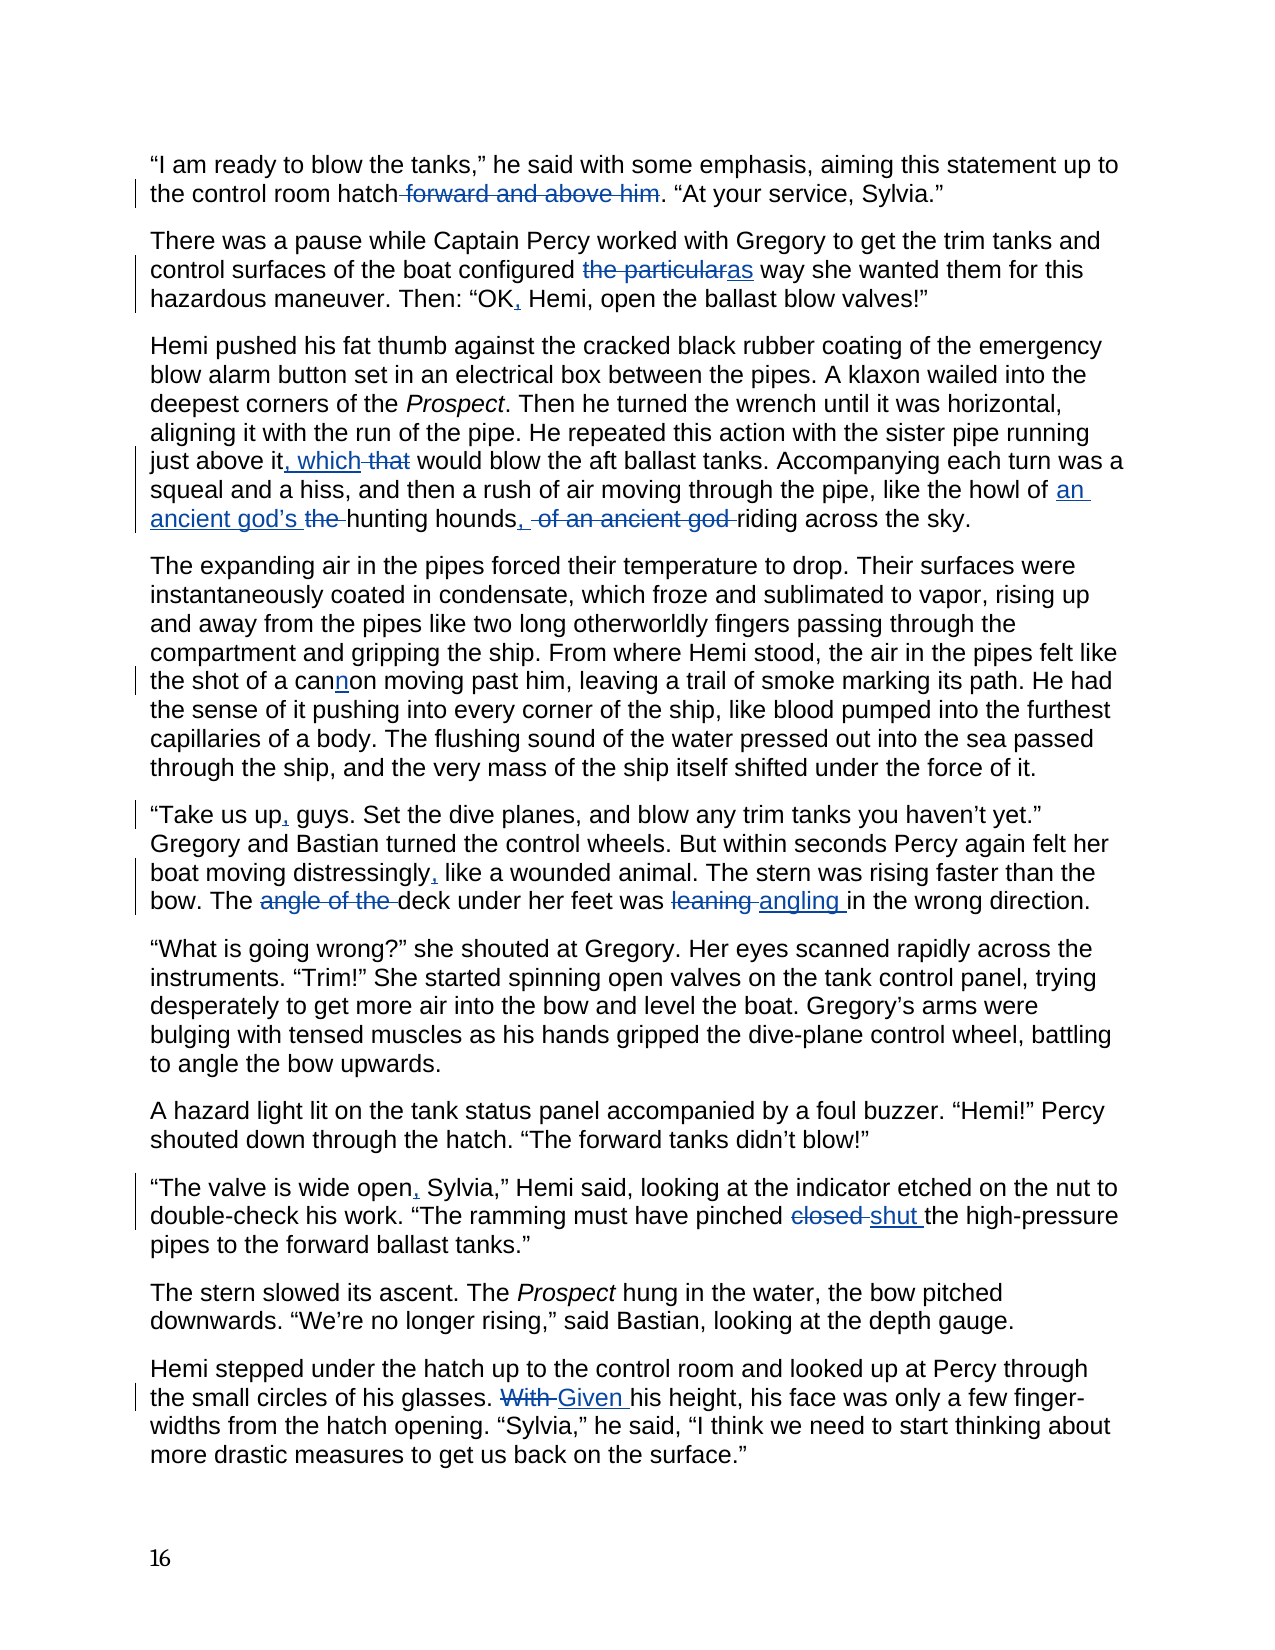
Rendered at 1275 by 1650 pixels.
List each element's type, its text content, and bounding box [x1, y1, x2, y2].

text Hemi pushed his fat thumb against the cracked black rubber coating of the emergency blow alarm button set in an electrical box between the pipes. A klaxon wailed into the deepest corners of the Prospect. Then he turned the wrench until it was horizontal, aligning it with the run of the pipe. He repeated this action with the sister pipe running just above it, which would blow the aft ballast tanks. Accompanying each turn was a squeal and a hiss, and then a rush of air moving through the pipe, like the howl of an ancient god’s hunting hounds, riding across the sky. [150, 331, 1125, 532]
text “Take us up, guys. Set the dive planes, and blow any trim tanks you haven’t yet.” Gregory and Bastian turned the control wheels. But within seconds Percy again felt her boat moving distressingly, like a wounded animal. The stern was rising faster than the bow. The deck under her feet was angling in the wrong direction. [150, 800, 1125, 915]
text “The valve is wide open, Sylvia,” Hemi said, looking at the indicator etched on the nut to double-check his work. “The ramming must have pinched shut the high-pressure pipes to the forward ballast tanks.” [150, 1172, 1125, 1259]
text The expanding air in the pipes forced their temperature to drop. Their surfaces were instantaneously coated in condensate, which froze and sublimated to vapor, rising up and away from the pipes like two long otherworldly fingers passing through the compartment and gripping the ship. From where Hemi stood, the air in the pipes felt like the shot of a cannon moving past him, leaving a trail of smoke marking its path. He had the sense of it pushing into every corner of the ship, like blood pumped into the furthest capillaries of a body. The flushing sound of the water pressed out into the sea passed through the ship, and the very mass of the ship itself shifted under the force of it. [150, 551, 1125, 781]
text “I am ready to blow the tanks,” he said with some emphasis, aiming this statement up to the control room hatch. “At your service, Sylvia.” [150, 150, 1125, 207]
text “What is going wrong?” she shouted at Gregory. Her eyes scanned rapidly across the instruments. “Trim!” She started spinning open valves on the tank control panel, trying desperately to get more air into the bow and level the boat. Gregory’s arms were bulging with tensed muscles as his hands gripped the dive-plane control wheel, battling to angle the bow upwards. [150, 934, 1125, 1077]
text Hemi stepped under the hatch up to the control room and looked up at Percy through the small circles of his glasses. Given his height, his face was only a few finger-widths from the hatch opening. “Sylvia,” he said, “I think we need to start thinking about more drastic measures to get us back on the surface.” [150, 1354, 1125, 1469]
text The stern slowed its ascent. The Prospect hung in the water, the bow pitched downwards. “We’re no longer rising,” said Bastian, looking at the depth gauge. [150, 1277, 1125, 1335]
text A hazard light lit on the tank status panel accompanied by a foul buzzer. “Hemi!” Percy shouted down through the hatch. “The forward tanks didn’t blow!” [150, 1096, 1125, 1154]
text There was a pause while Captain Percy worked with Gregory to get the trim tanks and control surfaces of the boat configured as way she wanted them for this hazardous maneuver. Then: “OK, Hemi, open the ballast blow valves!” [150, 226, 1125, 312]
